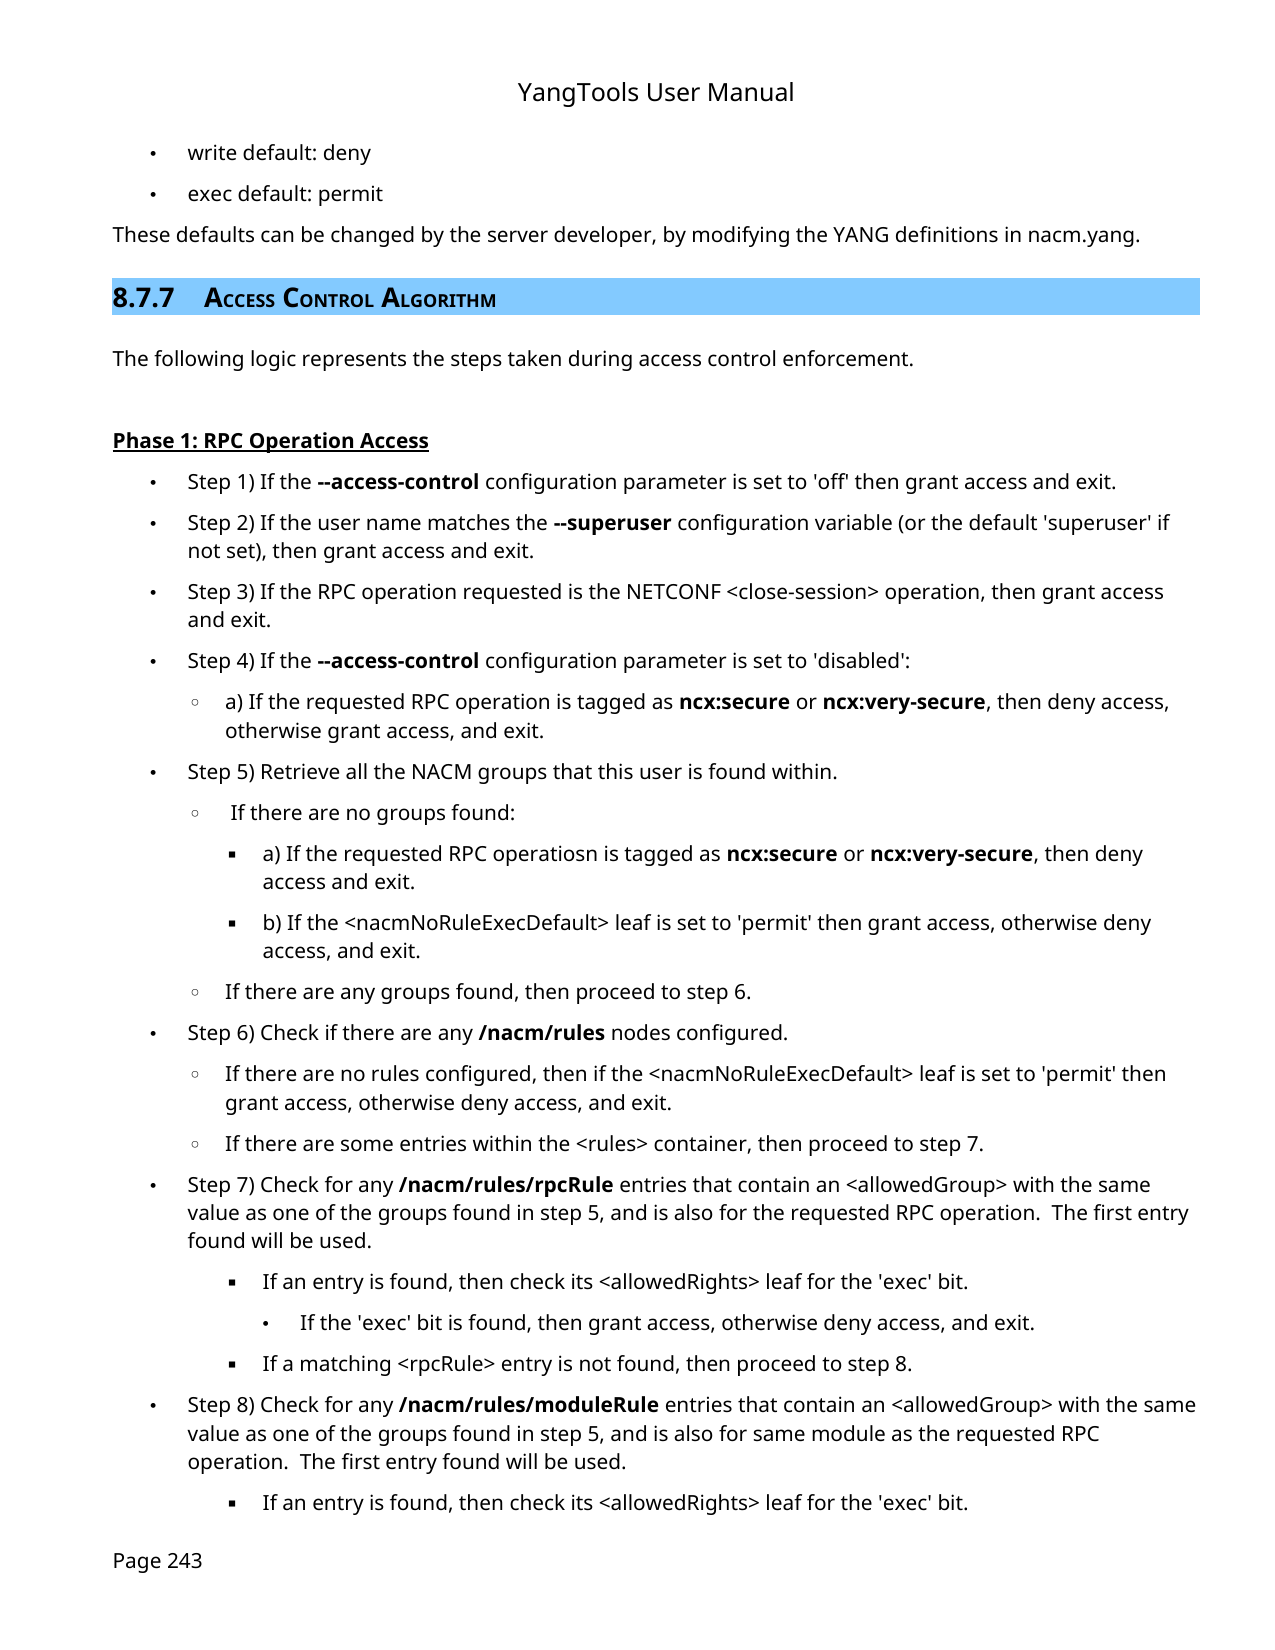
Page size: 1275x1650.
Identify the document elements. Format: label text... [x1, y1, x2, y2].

list If the 'exec' bit is found, then grant access, otherwise deny access, and exit. [262, 1308, 1200, 1337]
list Step 6) Check if there are any /nacm/rules nodes configured. [150, 1018, 1200, 1047]
list Step 3) If the RPC operation requested is the NETCONF <close-session> operation, then grant access and exit. [150, 577, 1200, 634]
list Step 8) Check for any /nacm/rules/moduleRule entries that contain an <allowedGroup> with the same value as one of the groups found in step 5, and is also for same module as the requested RPC operation. The first entry found will be used. [150, 1390, 1200, 1476]
list If there are any groups found, then proceed to step 6. [187, 977, 1200, 1006]
list Step 1) If the --access-control configuration parameter is set to 'off' then grant access and exit. [150, 467, 1200, 495]
list If an entry is found, then check its <allowedRights> leaf for the 'exec' bit. [225, 1267, 1200, 1296]
list If a matching <rpcRule> entry is not found, then proceed to step 8. [225, 1349, 1200, 1378]
list a) If the requested RPC operatiosn is tagged as ncx:secure or ncx:very-secure, then deny access and exit. [225, 839, 1200, 896]
list Step 7) Check for any /nacm/rules/rpcRule entries that contain an <allowedGroup> with the same value as one of the groups found in step 5, and is also for the requested RPC operation. The first entry found will be used. [150, 1170, 1200, 1255]
list If there are no rules configured, then if the <nacmNoRuleExecDefault> leaf is set to 'permit' then grant access, otherwise deny access, and exit. [187, 1059, 1200, 1116]
list a) If the requested RPC operation is tagged as ncx:secure or ncx:very-secure, then deny access, otherwise grant access, and exit. [187, 687, 1200, 744]
list If an entry is found, then check its <allowedRights> leaf for the 'exec' bit. [225, 1488, 1200, 1517]
list exec default: permit [150, 179, 1200, 208]
text The following logic represents the steps taken during access control enforcement. [112, 344, 1200, 372]
list b) If the <nacmNoRuleExecDefault> leaf is set to 'permit' then grant access, otherwise deny access, and exit. [225, 908, 1200, 965]
text Phase 1: RPC Operation Access [112, 426, 1200, 454]
text These defaults can be changed by the server developer, by modifying the YANG definitions in nacm.yang. [112, 220, 1200, 249]
list If there are no groups found: [187, 798, 1200, 826]
list write default: deny [150, 138, 1200, 167]
list If there are some entries within the <rules> container, then proceed to step 7. [187, 1129, 1200, 1157]
list Step 2) If the user name matches the --superuser configuration variable (or the default 'superuser' if not set), then grant access and exit. [150, 508, 1200, 565]
list Step 5) Retrieve all the NACM groups that this user is found within. [150, 757, 1200, 785]
list Step 4) If the --access-control configuration parameter is set to 'disabled': [150, 647, 1200, 675]
subtitle Access Control Algorithm [112, 278, 1200, 315]
